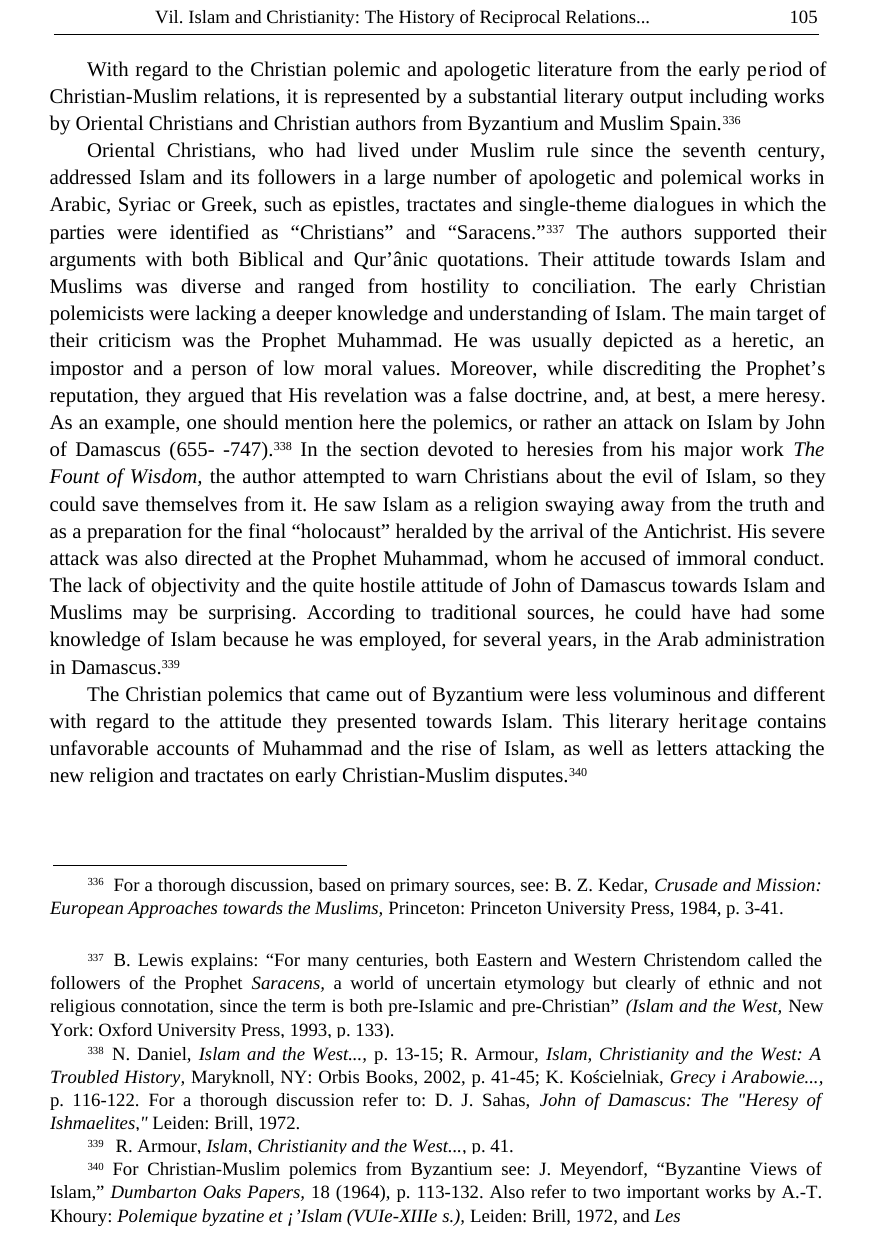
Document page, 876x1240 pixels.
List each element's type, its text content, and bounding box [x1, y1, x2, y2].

text 338 N. Daniel, Islam and the West..., p. 13-15; R. Armour, Islam, Christianity and the West: A Troubled History, Maryknoll, NY: Orbis Books, 2002, p. 41-45; K. Kościelniak, Grecy i Arabowie..., p. 116-122. For a thorough discussion refer to: D. J. Sahas, John of Damascus: The "Heresy of Ishmaelites," Leiden: Brill, 1972. [50, 1042, 823, 1131]
text 340 For Christian-Muslim polemics from Byzantium see: J. Meyendorf, “Byzantine Views of Islam,” Dumbarton Oaks Papers, 18 (1964), p. 113-132. Also refer to two important works by A.-T. Khoury: Polemique byzatine et ¡’Islam (VUIe-XIIIe s.), Leiden: Brill, 1972, and Les [50, 1158, 823, 1226]
text Vil. Islam and Christianity: The History of Reciprocal Relations... [155, 6, 714, 28]
text 339 R. Armour, Islam, Christianity and the West..., p. 41. [50, 1135, 823, 1154]
text 337 B. Lewis explains: “For many centuries, both Eastern and Western Christendom called the followers of the Prophet Saracens, a world of uncertain etymology but clearly of ethnic and not religious connotation, since the term is both pre-Islamic and pre-Christian” (Islam and the West, New York: Oxford University Press, 1993, p. 133). [50, 949, 823, 1038]
text Oriental Christians, who had lived under Muslim rule since the seventh century, addressed Islam and its followers in a large number of apologetic and polemical works in Arabic, Syriac or Greek, such as epistles, tractates and single-theme dia­logues in which the parties were identified as “Christians” and “Saracens.”337 The authors supported their arguments with both Biblical and Qur’ânic quotations. Their attitude towards Islam and Muslims was diverse and ranged from hostility to concili­ation. The early Christian polemicists were lacking a deeper knowledge and under­standing of Islam. The main target of their criticism was the Prophet Muhammad. He was usually depicted as a heretic, an impostor and a person of low moral values. Moreover, while discrediting the Prophet’s reputation, they argued that His revela­tion was a false doctrine, and, at best, a mere heresy. As an example, one should mention here the polemics, or rather an attack on Islam by John of Damascus (655- -747).338 In the section devoted to heresies from his major work The Fount of Wis­dom, the author attempted to warn Christians about the evil of Islam, so they could save themselves from it. He saw Islam as a religion swaying away from the truth and as a preparation for the final “holocaust” heralded by the arrival of the Antichrist. His severe attack was also directed at the Prophet Muhammad, whom he accused of immoral conduct. The lack of objectivity and the quite hostile attitude of John of Damascus towards Islam and Muslims may be surprising. According to traditional sources, he could have had some knowledge of Islam because he was employed, for several years, in the Arab administration in Damascus.339 [49, 138, 826, 679]
text The Christian polemics that came out of Byzantium were less voluminous and different with regard to the attitude they presented towards Islam. This literary herit­age contains unfavorable accounts of Muhammad and the rise of Islam, as well as letters attacking the new religion and tractates on early Christian-Muslim disputes.340 [49, 682, 826, 787]
text With regard to the Christian polemic and apologetic literature from the early pe­riod of Christian-Muslim relations, it is represented by a substantial literary output including works by Oriental Christians and Christian authors from Byzantium and Muslim Spain.336 [49, 56, 826, 135]
text 105 [789, 6, 822, 28]
text 336 For a thorough discussion, based on primary sources, see: B. Z. Kedar, Crusade and Mis­sion: European Approaches towards the Muslims, Princeton: Princeton University Press, 1984, p. 3-41. [50, 873, 823, 918]
